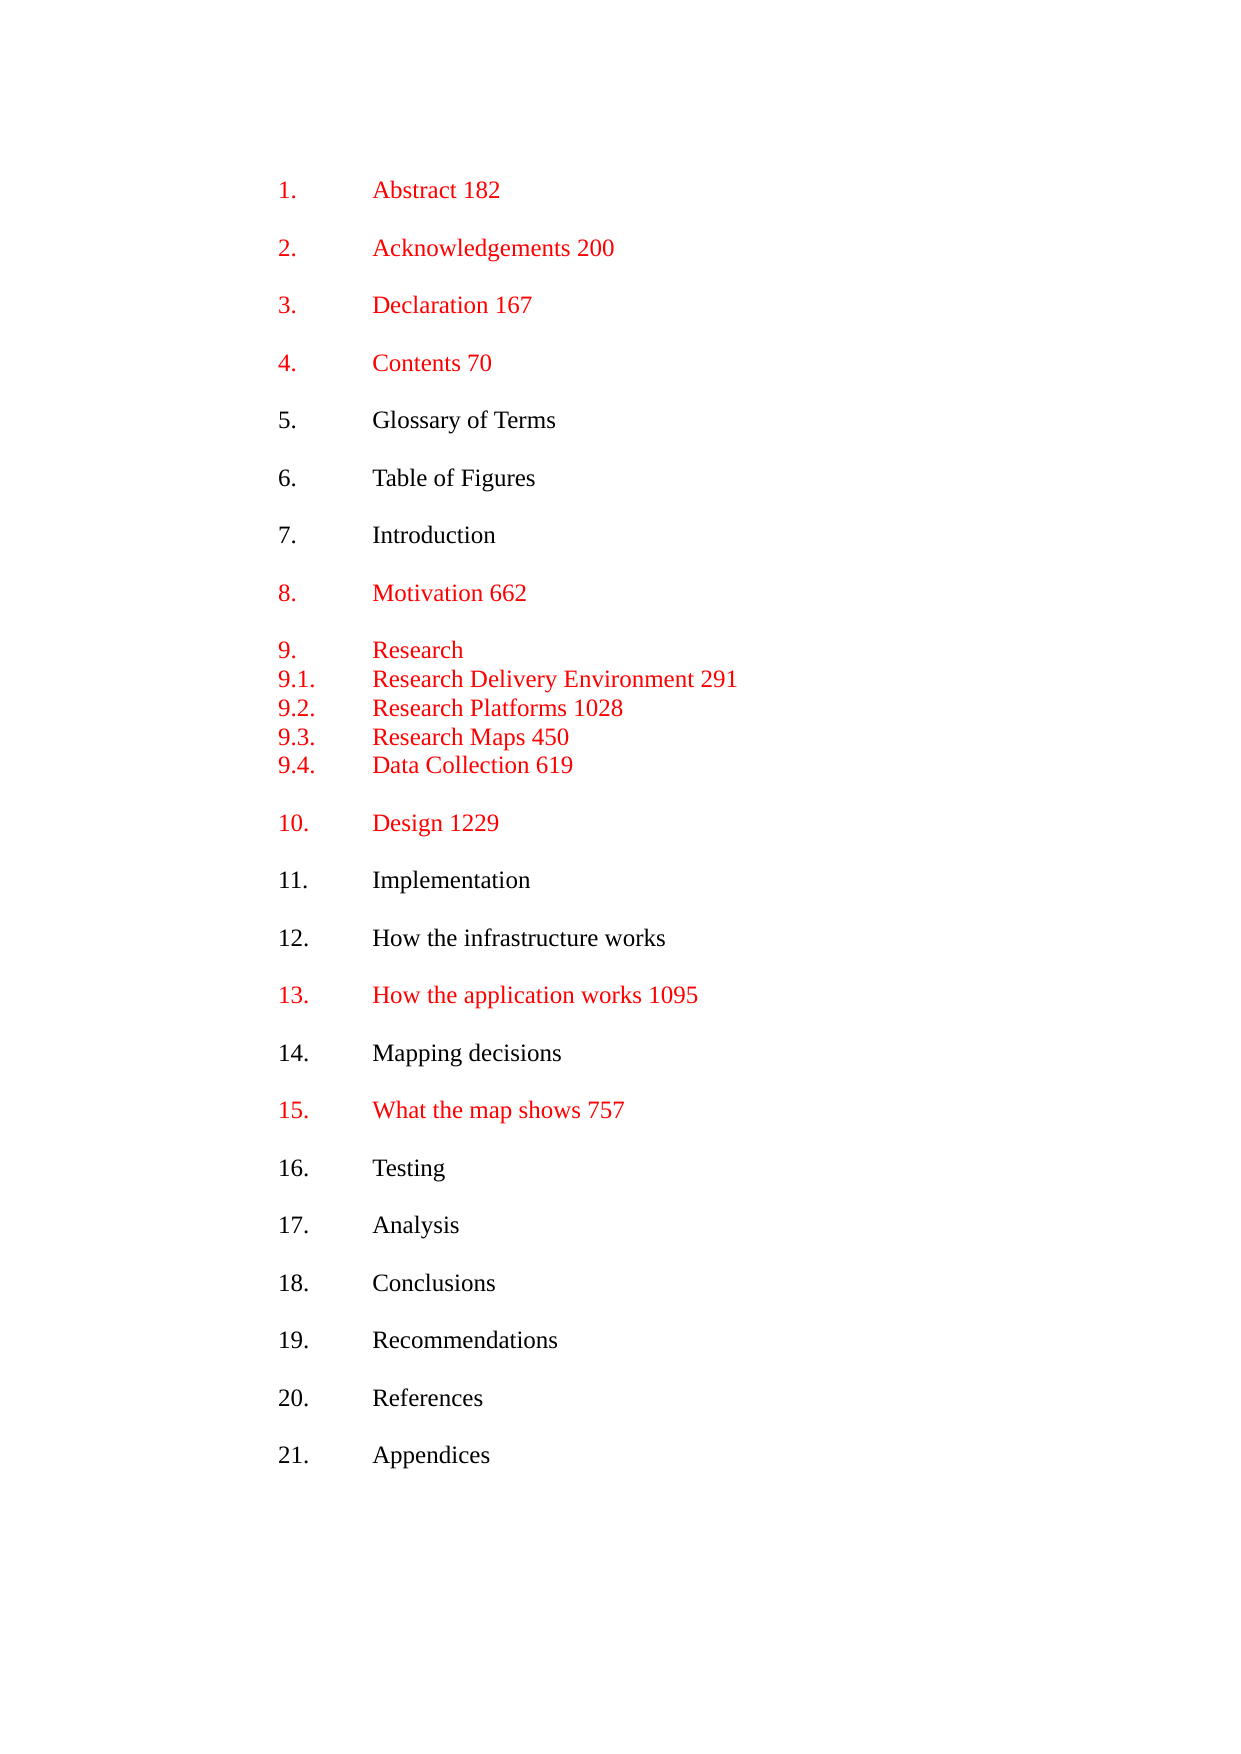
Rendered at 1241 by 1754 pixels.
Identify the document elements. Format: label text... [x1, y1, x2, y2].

list Motivation 662 [272, 578, 1122, 607]
list Acknowledgements 200 [272, 233, 1122, 262]
list Table of Figures [272, 463, 1122, 492]
list Data Collection 619 [272, 751, 1122, 779]
list Introduction [272, 521, 1122, 549]
list Recommendations [272, 1326, 1122, 1354]
list Declaration 167 [272, 291, 1122, 319]
list Testing [272, 1153, 1122, 1182]
list Research Maps 450 [272, 722, 1122, 751]
list Implementation [272, 866, 1122, 894]
list Research [272, 636, 1122, 664]
list What the map shows 757 [272, 1096, 1122, 1124]
list How the application works 1095 [272, 981, 1122, 1009]
list Contents 70 [272, 348, 1122, 377]
list Mapping decisions [272, 1038, 1122, 1067]
list Appendices [272, 1441, 1122, 1469]
list Abstract 182 [272, 176, 1122, 204]
list References [272, 1383, 1122, 1412]
list Research Platforms 1028 [272, 693, 1122, 722]
list Glossary of Terms [272, 406, 1122, 434]
list Analysis [272, 1211, 1122, 1239]
list Research Delivery Environment 291 [272, 664, 1122, 693]
list Conclusions [272, 1268, 1122, 1297]
list How the infrastructure works [272, 923, 1122, 952]
list Design 1229 [272, 808, 1122, 837]
